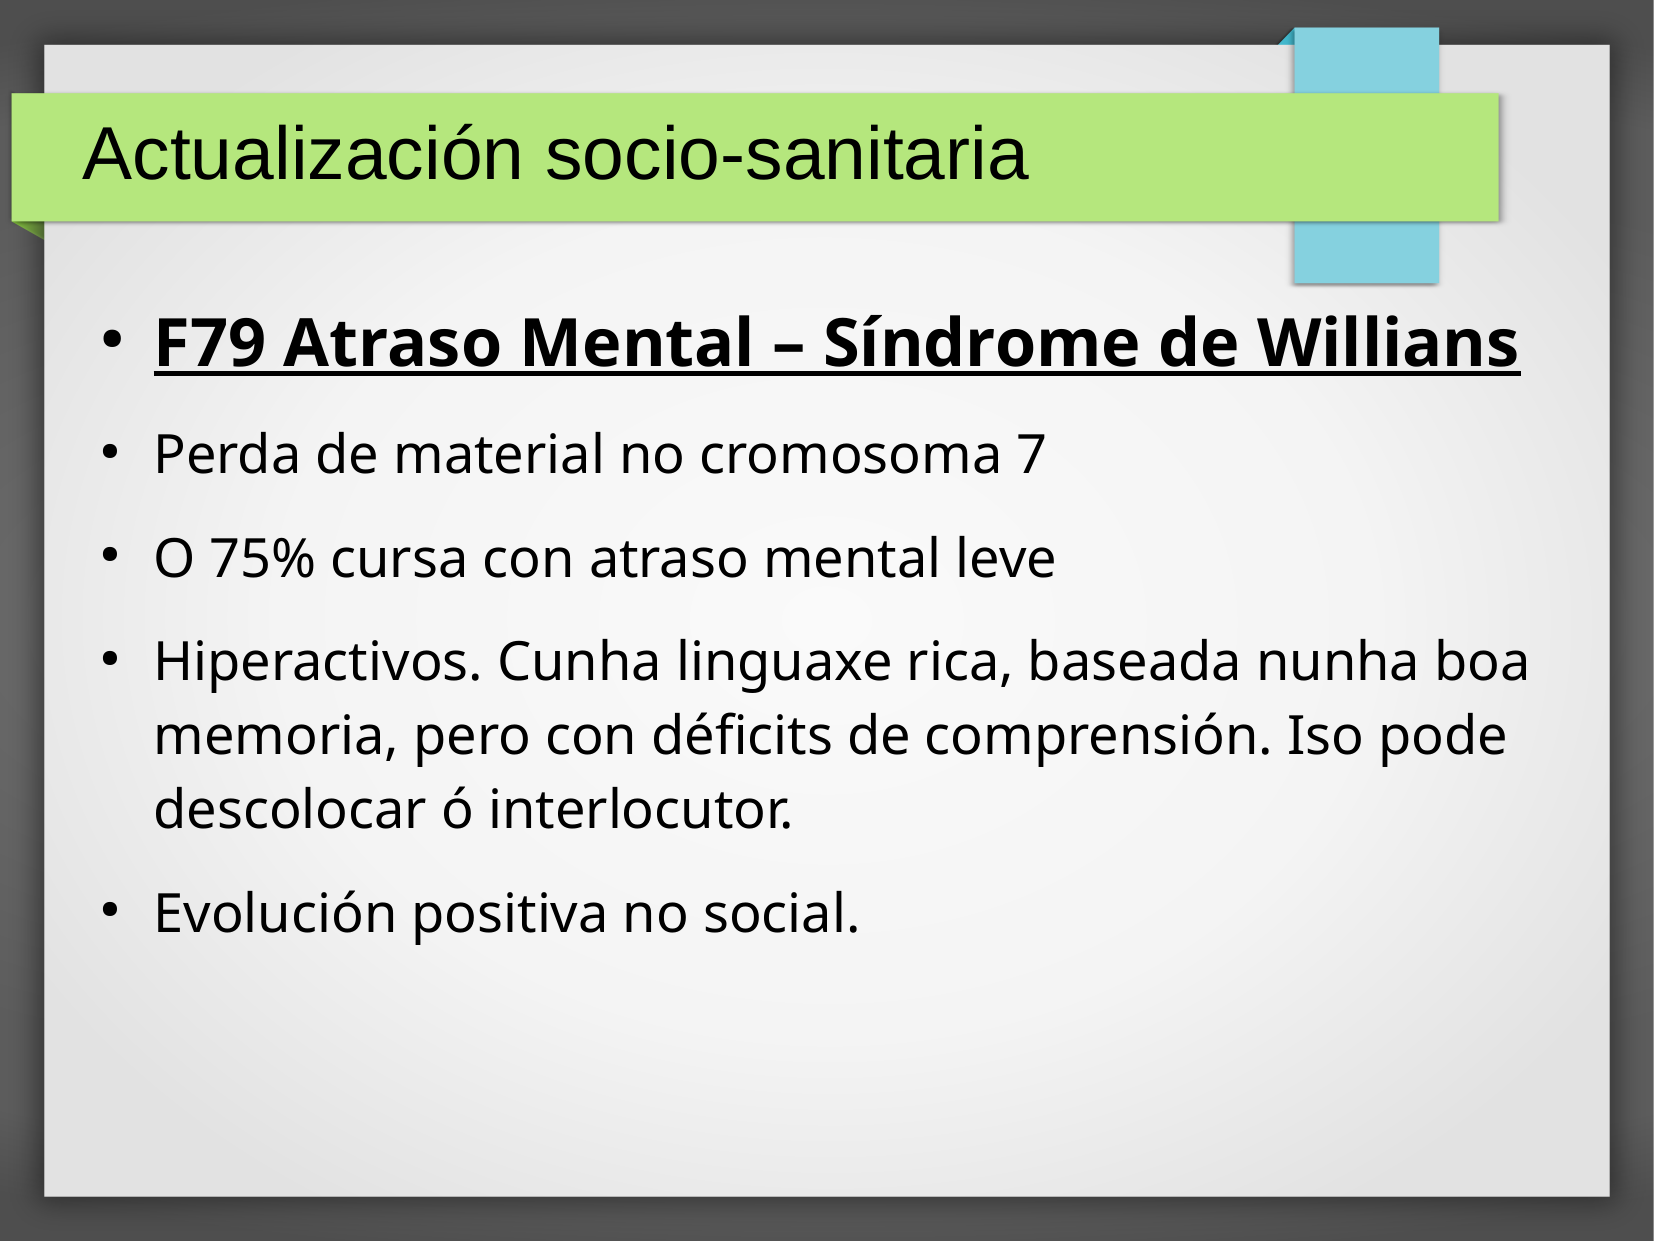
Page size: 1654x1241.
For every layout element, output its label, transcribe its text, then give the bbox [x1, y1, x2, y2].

title Actualización socio-sanitaria [82, 94, 1264, 213]
list F79 Atraso Mental – Síndrome de Willians Perda de material no cromosoma 7 O 75% cursa con atraso mental leve Hiperactivos. Cunha linguaxe rica, baseada nunha boa memoria, pero con déficits de comprensión. Iso pode descolocar ó interlocutor. Evolución positiva no social. [82, 295, 1571, 1015]
picture [0, 0, 1654, 1241]
